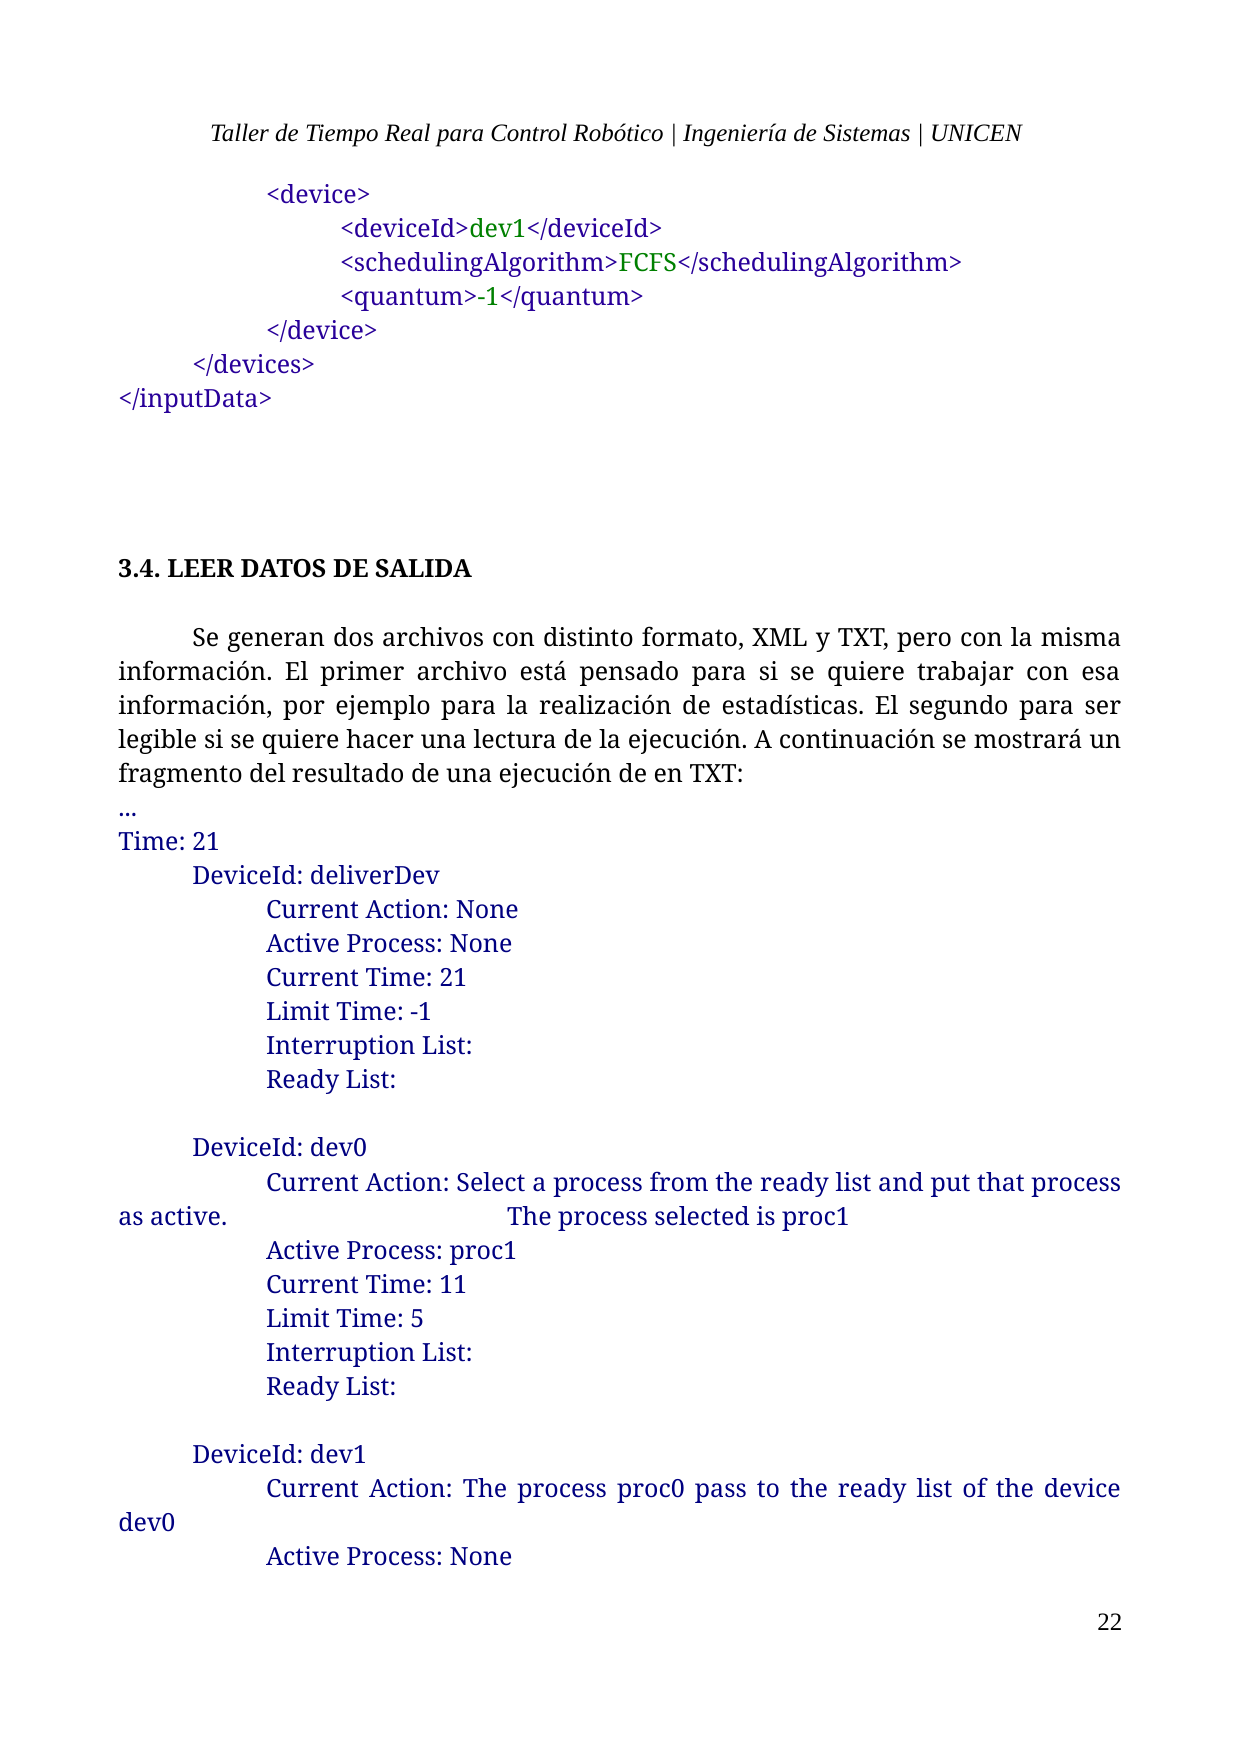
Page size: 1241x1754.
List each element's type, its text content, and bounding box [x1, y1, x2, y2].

text DeviceId: dev1 [118, 1437, 1122, 1471]
text Current Action: Select a process from the ready list and put that process as active. The process selected is proc1 [118, 1164, 1122, 1232]
text Current Action: None [118, 892, 1122, 926]
text Interruption List: [118, 1334, 1122, 1368]
text Limit Time: -1 [118, 994, 1122, 1028]
text Current Time: 11 [118, 1266, 1122, 1300]
text Ready List: [118, 1062, 1122, 1096]
text Ready List: [118, 1368, 1122, 1403]
text <deviceId>dev1</deviceId> [118, 210, 1122, 244]
text Active Process: None [118, 1539, 1122, 1573]
text Current Action: The process proc0 pass to the ready list of the device dev0 [118, 1471, 1122, 1539]
text </device> [118, 313, 1122, 347]
text Active Process: None [118, 926, 1122, 960]
text <device> [118, 176, 1122, 210]
text DeviceId: dev0 [118, 1130, 1122, 1164]
text Time: 21 [118, 823, 1122, 858]
text </devices> [118, 347, 1122, 381]
text Current Time: 21 [118, 960, 1122, 994]
text 3.4. LEER DATOS DE SALIDA [118, 551, 1122, 585]
text <schedulingAlgorithm>FCFS</schedulingAlgorithm> [118, 244, 1122, 278]
text DeviceId: deliverDev [118, 858, 1122, 892]
text </inputData> [118, 381, 1122, 415]
text <quantum>-1</quantum> [118, 278, 1122, 313]
text Se generan dos archivos con distinto formato, XML y TXT, pero con la misma información. El primer archivo está pensado para si se quiere trabajar con esa información, por ejemplo para la realización de estadísticas. El segundo para ser legible si se quiere hacer una lectura de la ejecución. A continuación se mostrará un fragmento del resultado de una ejecución de en TXT: [118, 619, 1122, 789]
text Active Process: proc1 [118, 1232, 1122, 1266]
text ... [118, 789, 1122, 823]
text Interruption List: [118, 1028, 1122, 1062]
text Limit Time: 5 [118, 1300, 1122, 1334]
